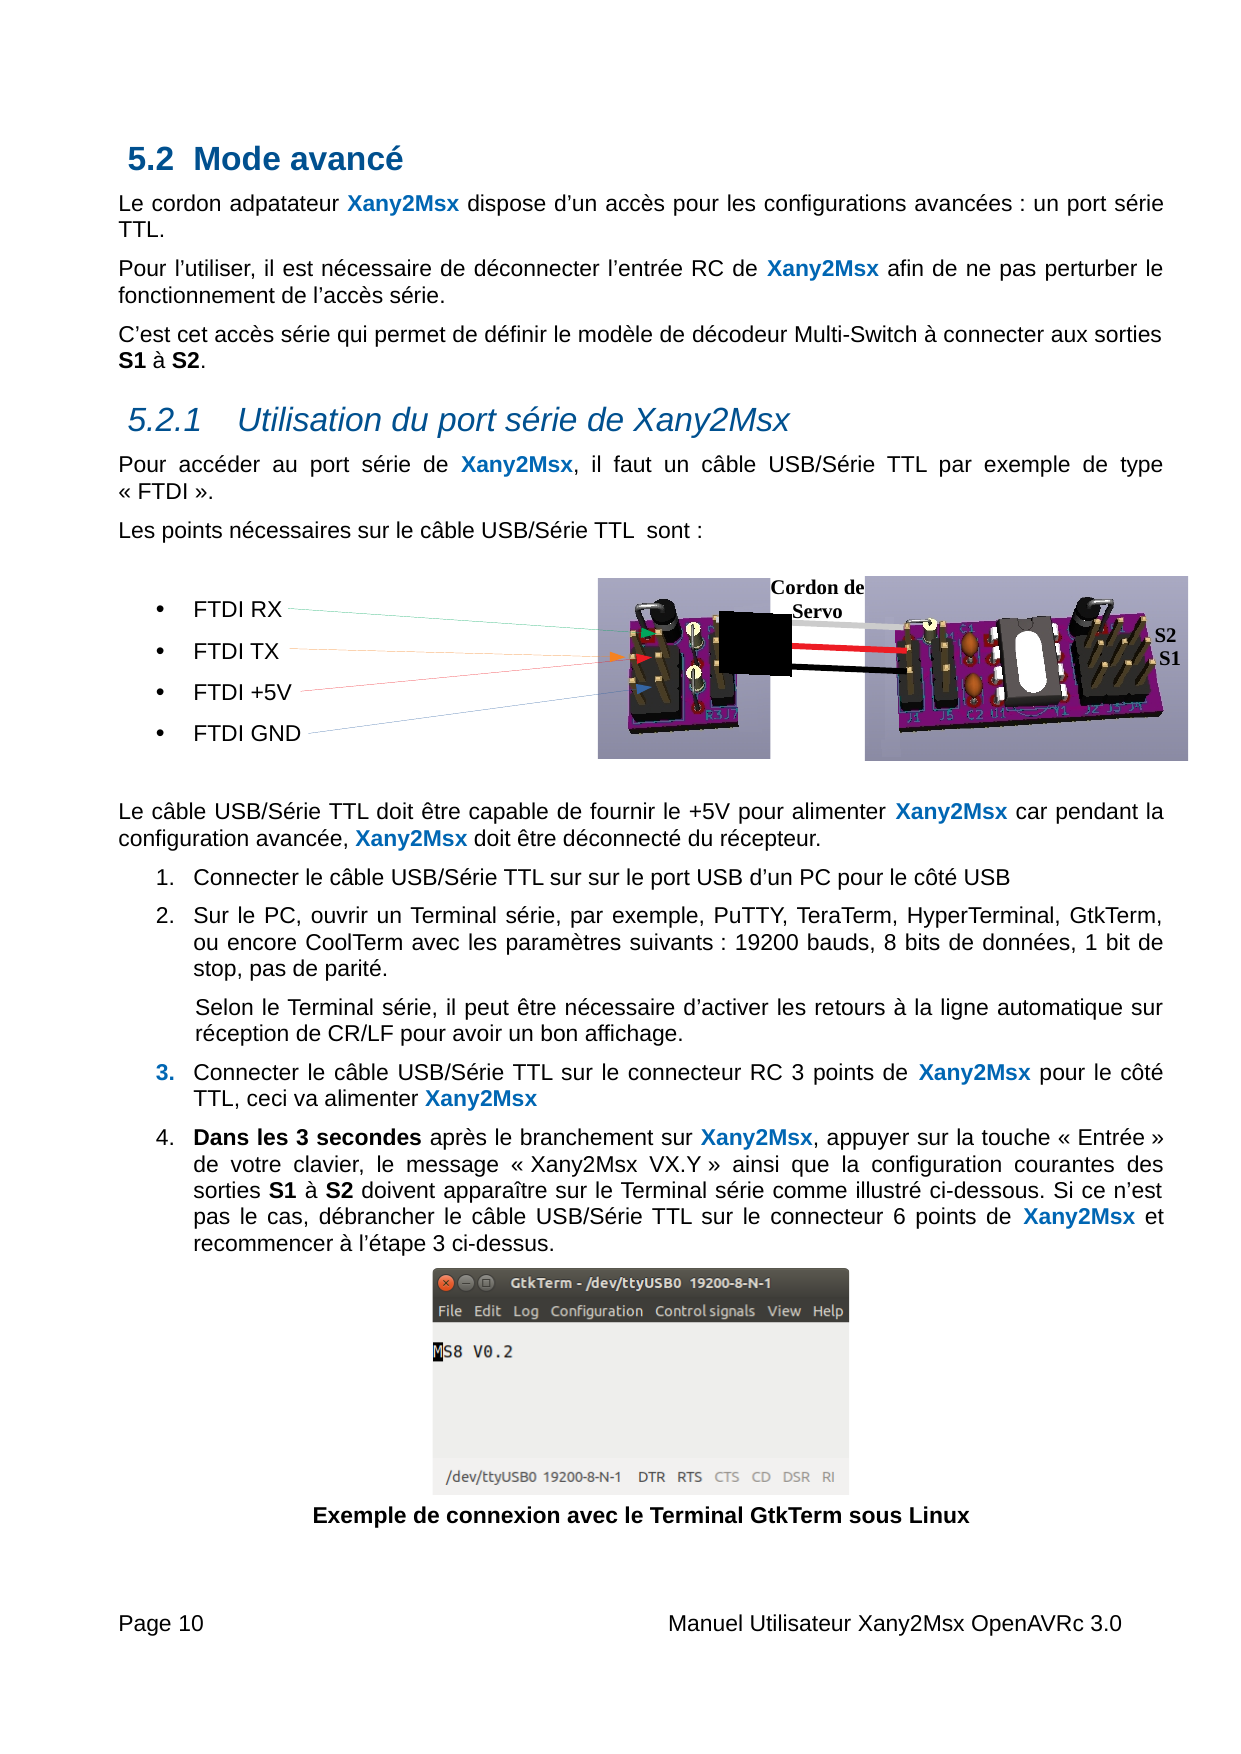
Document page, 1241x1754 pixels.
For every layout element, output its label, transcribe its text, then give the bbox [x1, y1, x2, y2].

list FTDI GND [156, 718, 597, 747]
list Dans les 3 secondes après le branchement sur Xany2Msx, appuyer sur la touche « Entrée » de votre clavier, le message « Xany2Msx VX.Y » ainsi que la configuration courantes des sorties S1 à S2 doivent apparaître sur le Terminal série comme illustré ci-dessous. Si ce n’est pas le cas, débrancher le câble USB/Série TTL sur le connecteur 6 points de Xany2Msx et recommencer à l’étape 3 ci-dessus. [156, 1124, 1164, 1256]
text Les points nécessaires sur le câble USB/Série TTL sont : [118, 517, 1164, 543]
picture [864, 576, 1189, 761]
text Le cordon adpatateur Xany2Msx dispose d’un accès pour les configurations avancées : un port série TTL. [118, 190, 1164, 243]
picture [597, 578, 771, 759]
text Pour accéder au port série de Xany2Msx, il faut un câble USB/Série TTL par exemple de type « FTDI ». [118, 451, 1164, 504]
text Le câble USB/Série TTL doit être capable de fournir le +5V pour alimenter Xany2Msx car pendant la configuration avancée, Xany2Msx doit être déconnecté du récepteur. [118, 798, 1164, 851]
subtitle Utilisation du port série de Xany2Msx [118, 400, 1164, 439]
list Sur le PC, ouvrir un Terminal série, par exemple, PuTTY, TeraTerm, HyperTerminal, GtkTerm, ou encore CoolTerm avec les paramètres suivants : 19200 bauds, 8 bits de données, 1 bit de stop, pas de parité. [156, 902, 1164, 981]
list [792, 649, 864, 664]
list FTDI +5V [156, 677, 597, 706]
list Connecter le câble USB/Série TTL sur le connecteur RC 3 points de Xany2Msx pour le côté TTL, ceci va alimenter Xany2Msx [156, 1059, 1164, 1112]
list [771, 677, 864, 706]
subtitle Mode avancé [118, 139, 1164, 178]
text Selon le Terminal série, il peut être nécessaire d’activer les retours à la ligne automatique sur réception de CR/LF pour avoir un bon affichage. [195, 994, 1164, 1047]
text C’est cet accès série qui permet de définir le modèle de décodeur Multi-Switch à connecter aux sorties S1 à S2. [118, 321, 1164, 373]
picture [432, 1268, 850, 1495]
list FTDI RX [771, 594, 864, 622]
text Pour l’utiliser, il est nécessaire de déconnecter l’entrée RC de Xany2Msx afin de ne pas perturber le fonctionnement de l’accès série. [118, 255, 1164, 308]
list FTDI TX [156, 636, 597, 664]
list FTDI RX [156, 594, 597, 623]
list [771, 718, 864, 747]
text Exemple de connexion avec le Terminal GtkTerm sous Linux [118, 1502, 1164, 1528]
list [792, 636, 864, 645]
picture [597, 657, 609, 662]
list Connecter le câble USB/Série TTL sur sur le port USB d’un PC pour le côté USB [156, 863, 1164, 890]
